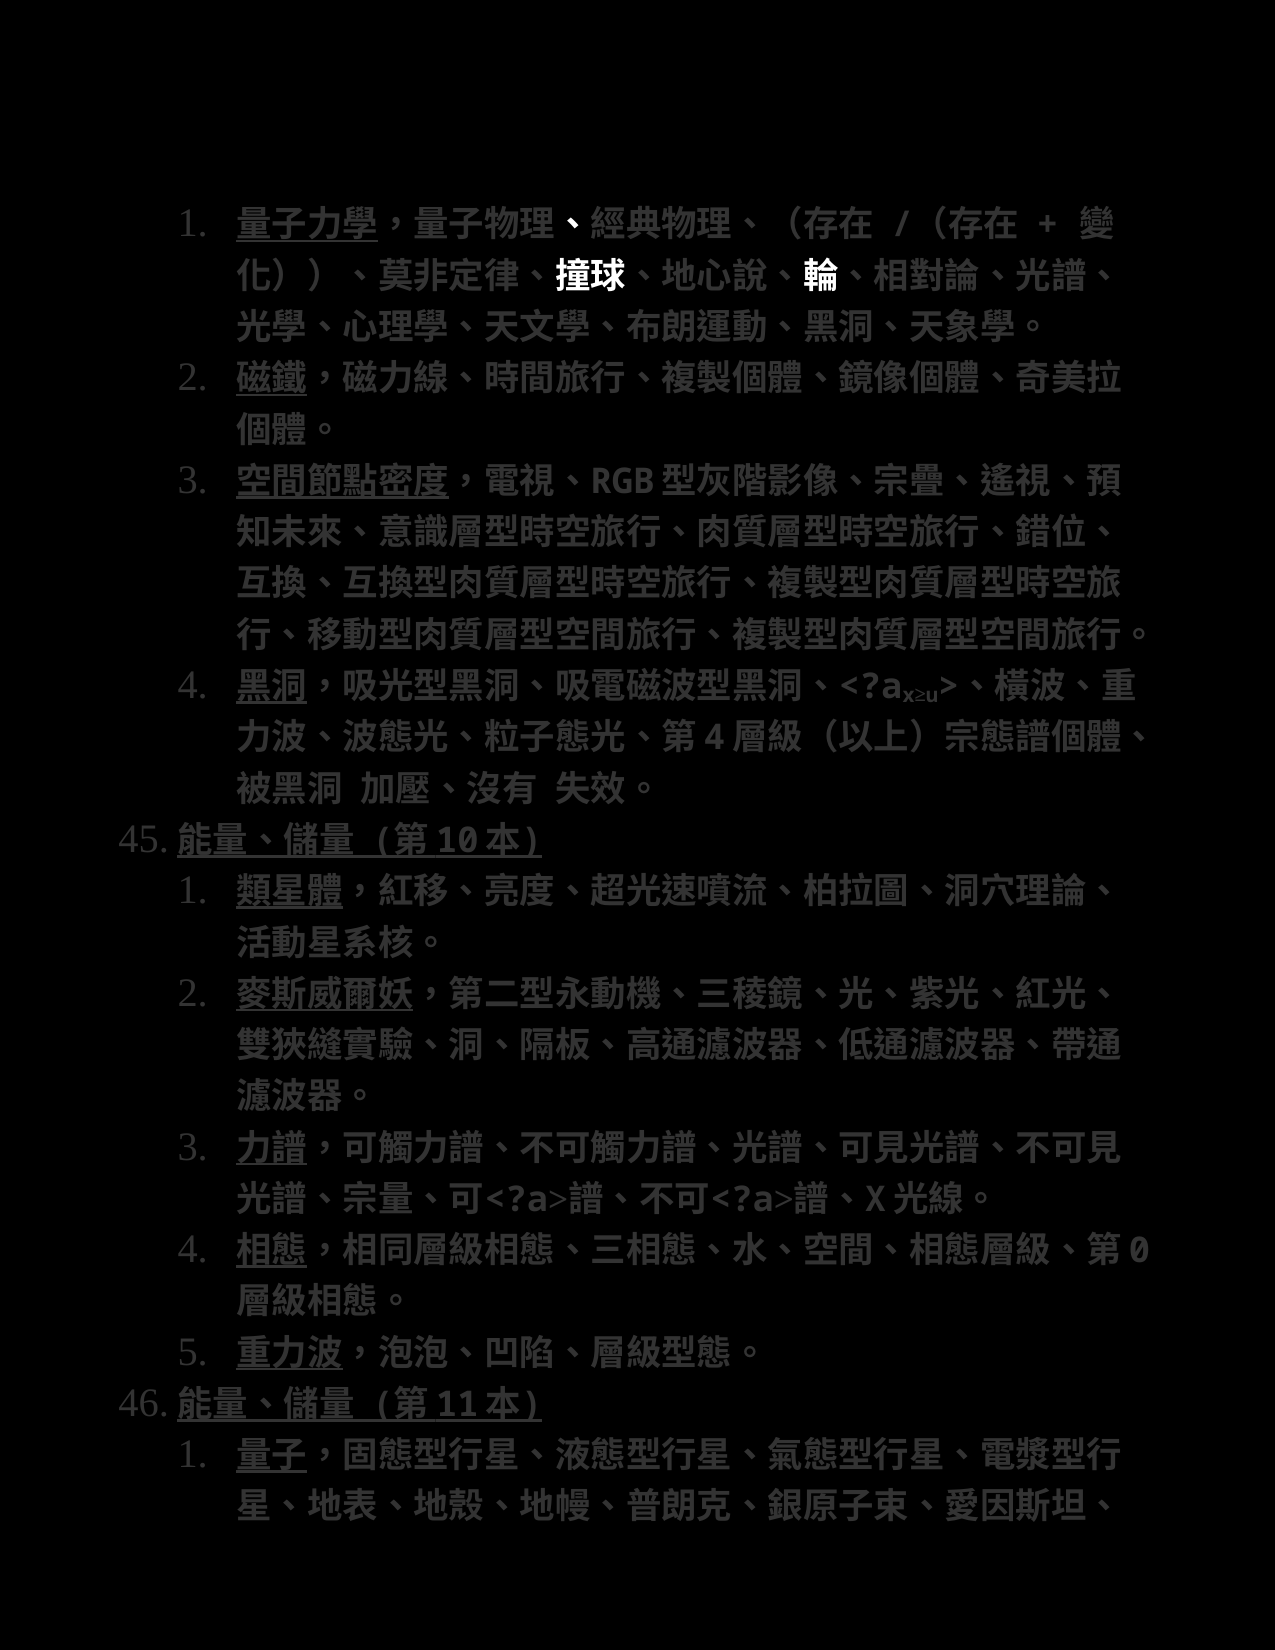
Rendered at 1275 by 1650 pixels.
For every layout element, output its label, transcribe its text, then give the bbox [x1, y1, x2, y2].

list 麥斯威爾妖，第二型永動機、三稜鏡、光、紫光、紅光、雙狹縫實驗、洞、隔板、高通濾波器、低通濾波器、帶通濾波器。 [177, 965, 1157, 1119]
list 相態，相同層級相態、三相態、水、空間、相態層級、第0層級相態。 [177, 1221, 1157, 1324]
list 磁鐵，磁力線、時間旅行、複製個體、鏡像個體、奇美拉個體。 [177, 350, 1157, 452]
list 力譜，可觸力譜、不可觸力譜、光譜、可見光譜、不可見光譜、宗量、可<?a>譜、不可<?a>譜、X光線。 [177, 1119, 1157, 1221]
list 空間節點密度，電視、RGB型灰階影像、宗疊、遙視、預知未來、意識層型時空旅行、肉質層型時空旅行、錯位、互換、互換型肉質層型時空旅行、複製型肉質層型時空旅行、移動型肉質層型空間旅行、複製型肉質層型空間旅行。 [177, 452, 1157, 657]
list 重力波，泡泡、凹陷、層級型態。 [177, 1324, 1157, 1375]
list 能量、儲量 (第11本) [118, 1375, 1157, 1427]
list 類星體，紅移、亮度、超光速噴流、柏拉圖、洞穴理論、活動星系核。 [177, 863, 1157, 965]
list 量子力學，量子物理、經典物理、（存在 /（存在 + 變化））、莫非定律、撞球、地心說、輪、相對論、光譜、光學、心理學、天文學、布朗運動、黑洞、天象學。 [177, 196, 1157, 350]
list 量子，固態型行星、液態型行星、氣態型行星、電漿型行星、地表、地殼、地幔、普朗克、銀原子束、愛因斯坦、 [177, 1427, 1157, 1529]
list 能量、儲量 (第10本) [118, 811, 1157, 863]
list 黑洞，吸光型黑洞、吸電磁波型黑洞、<?ax≥u>、橫波、重力波、波態光、粒子態光、第4層級（以上）宗態譜個體、被黑洞 加壓、沒有 失效。 [177, 657, 1157, 811]
